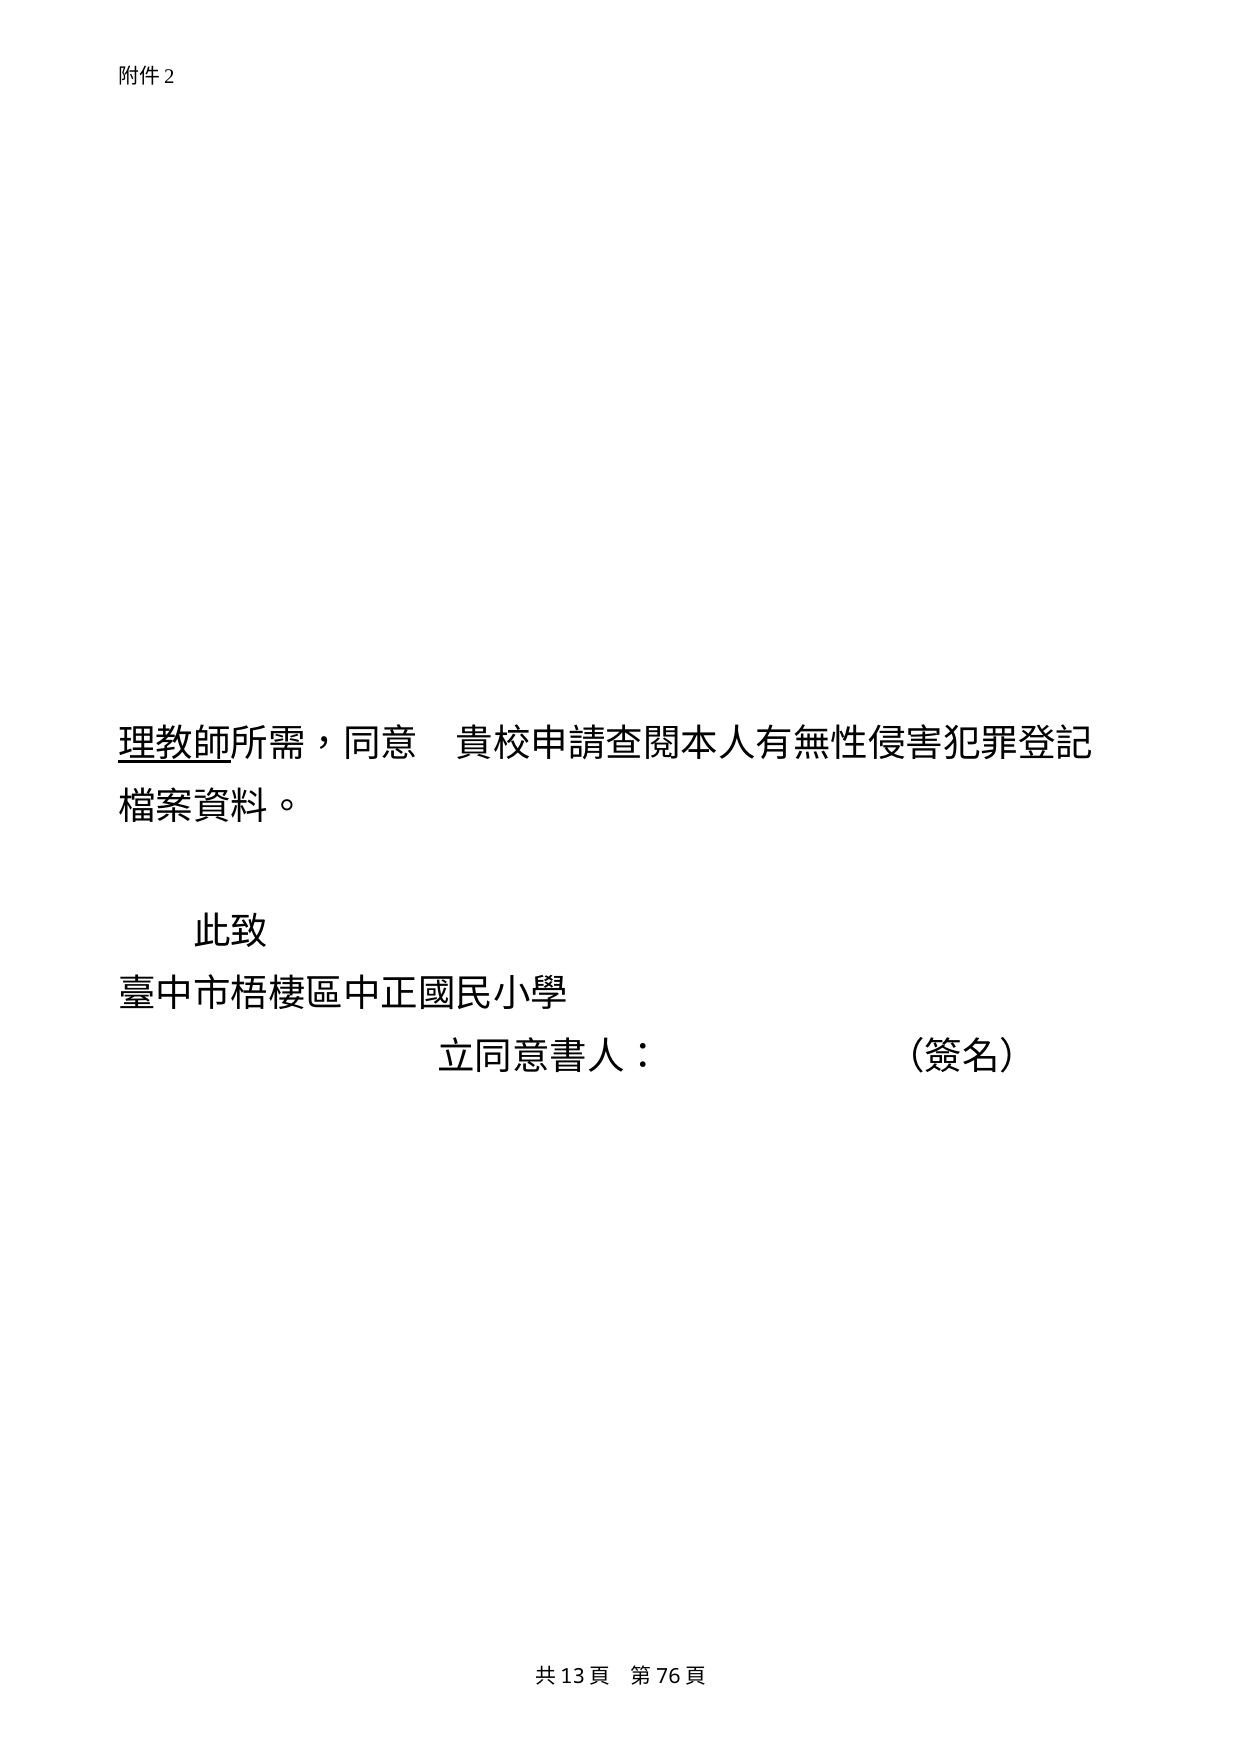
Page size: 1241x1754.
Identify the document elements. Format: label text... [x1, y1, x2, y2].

text 立同意書人： （簽名） [118, 1011, 1122, 1074]
text 此致 [118, 886, 1122, 949]
text 理教師所需，同意 貴校申請查閱本人有無性侵害犯罪登記檔案資料。 [118, 699, 1122, 824]
text 臺中市梧棲區中正國民小學 [118, 949, 1122, 1011]
